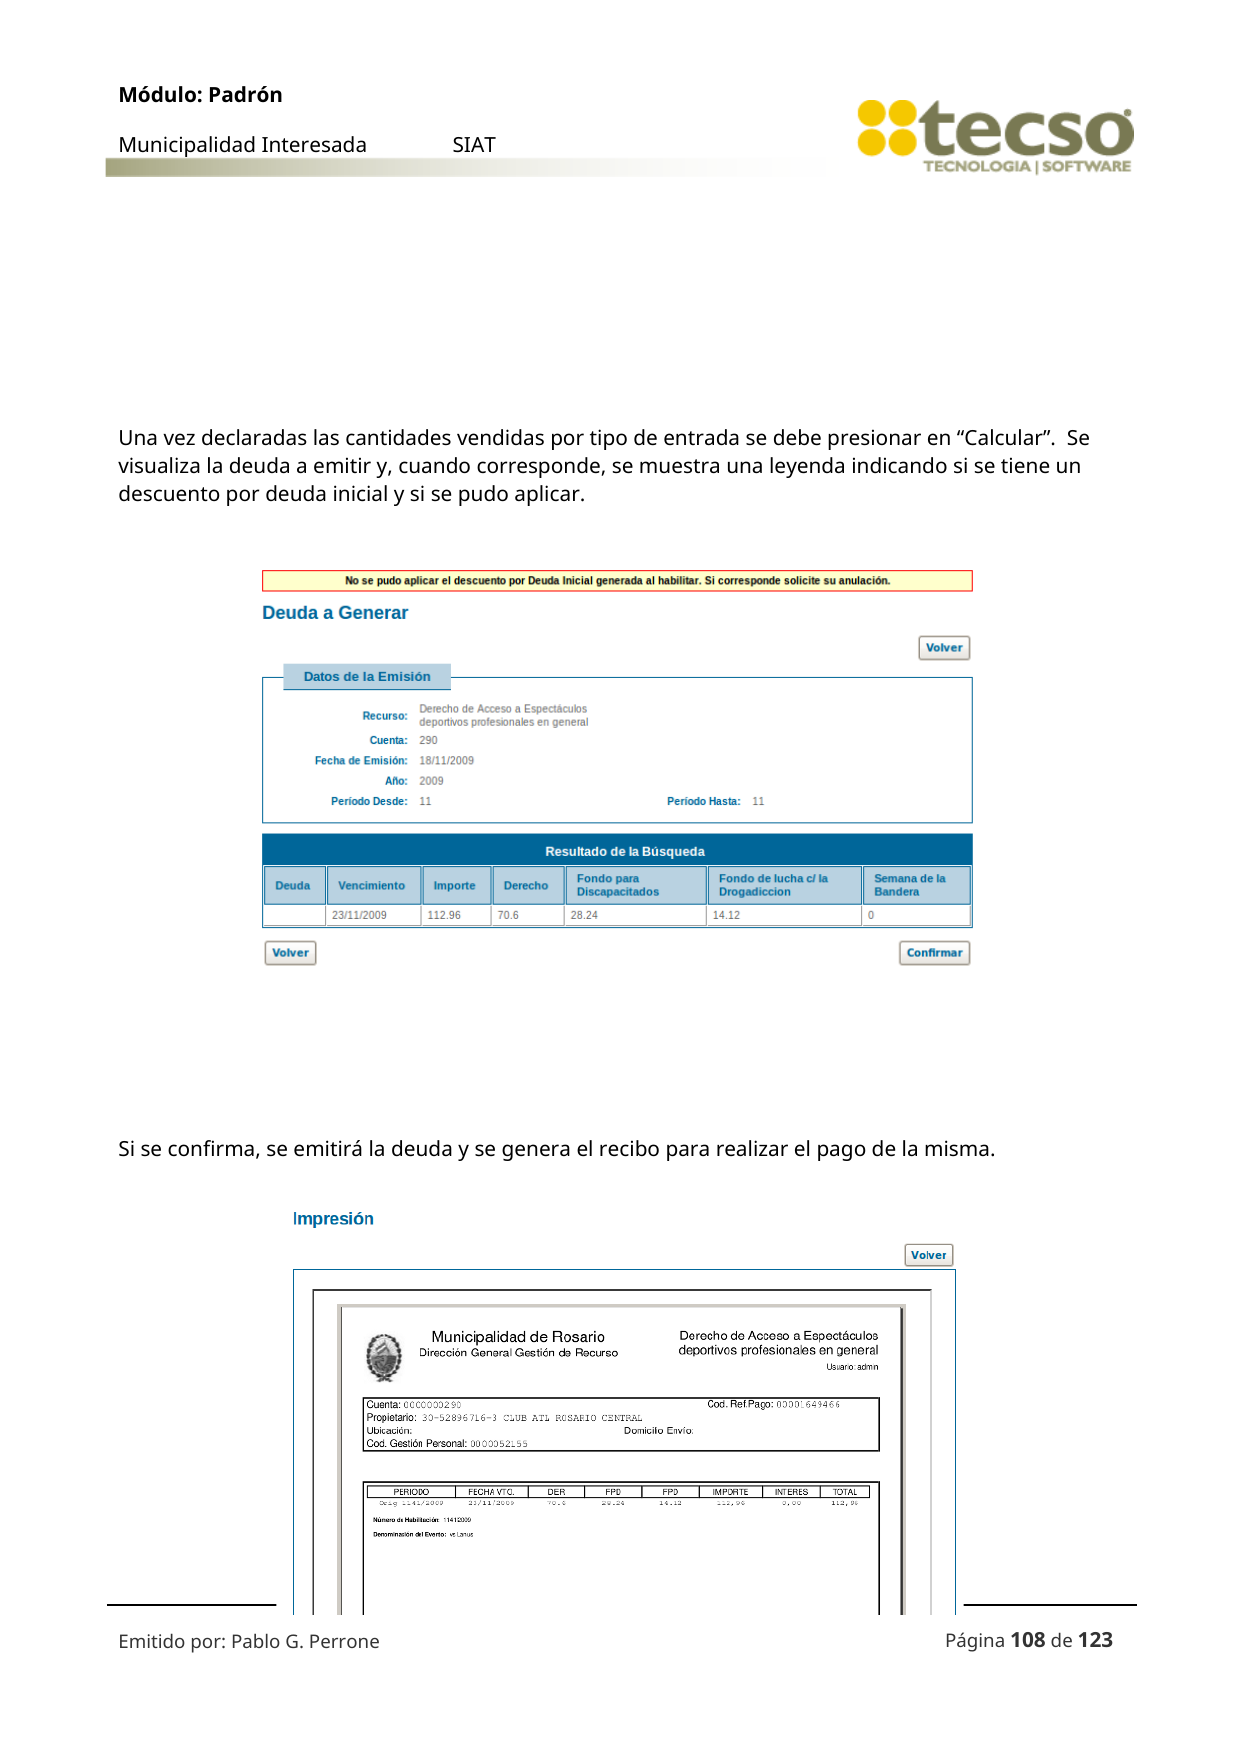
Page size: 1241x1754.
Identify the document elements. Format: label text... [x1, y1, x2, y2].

picture [295, 1271, 954, 1615]
text Una vez declaradas las cantidades vendidas por tipo de entrada se debe presionar en “Calcular”. Se visualiza la deuda a emitir y, cuando corresponde, se muestra una leyenda indicando si se tiene un descuento por deuda inicial y si se pudo aplicar. [118, 423, 1122, 508]
text Si se confirma, se emitirá la deuda y se genera el recibo para realizar el pago de la misma. [118, 1134, 1122, 1163]
picture [276, 1207, 964, 1615]
picture [105, 100, 1134, 177]
picture [253, 561, 987, 981]
